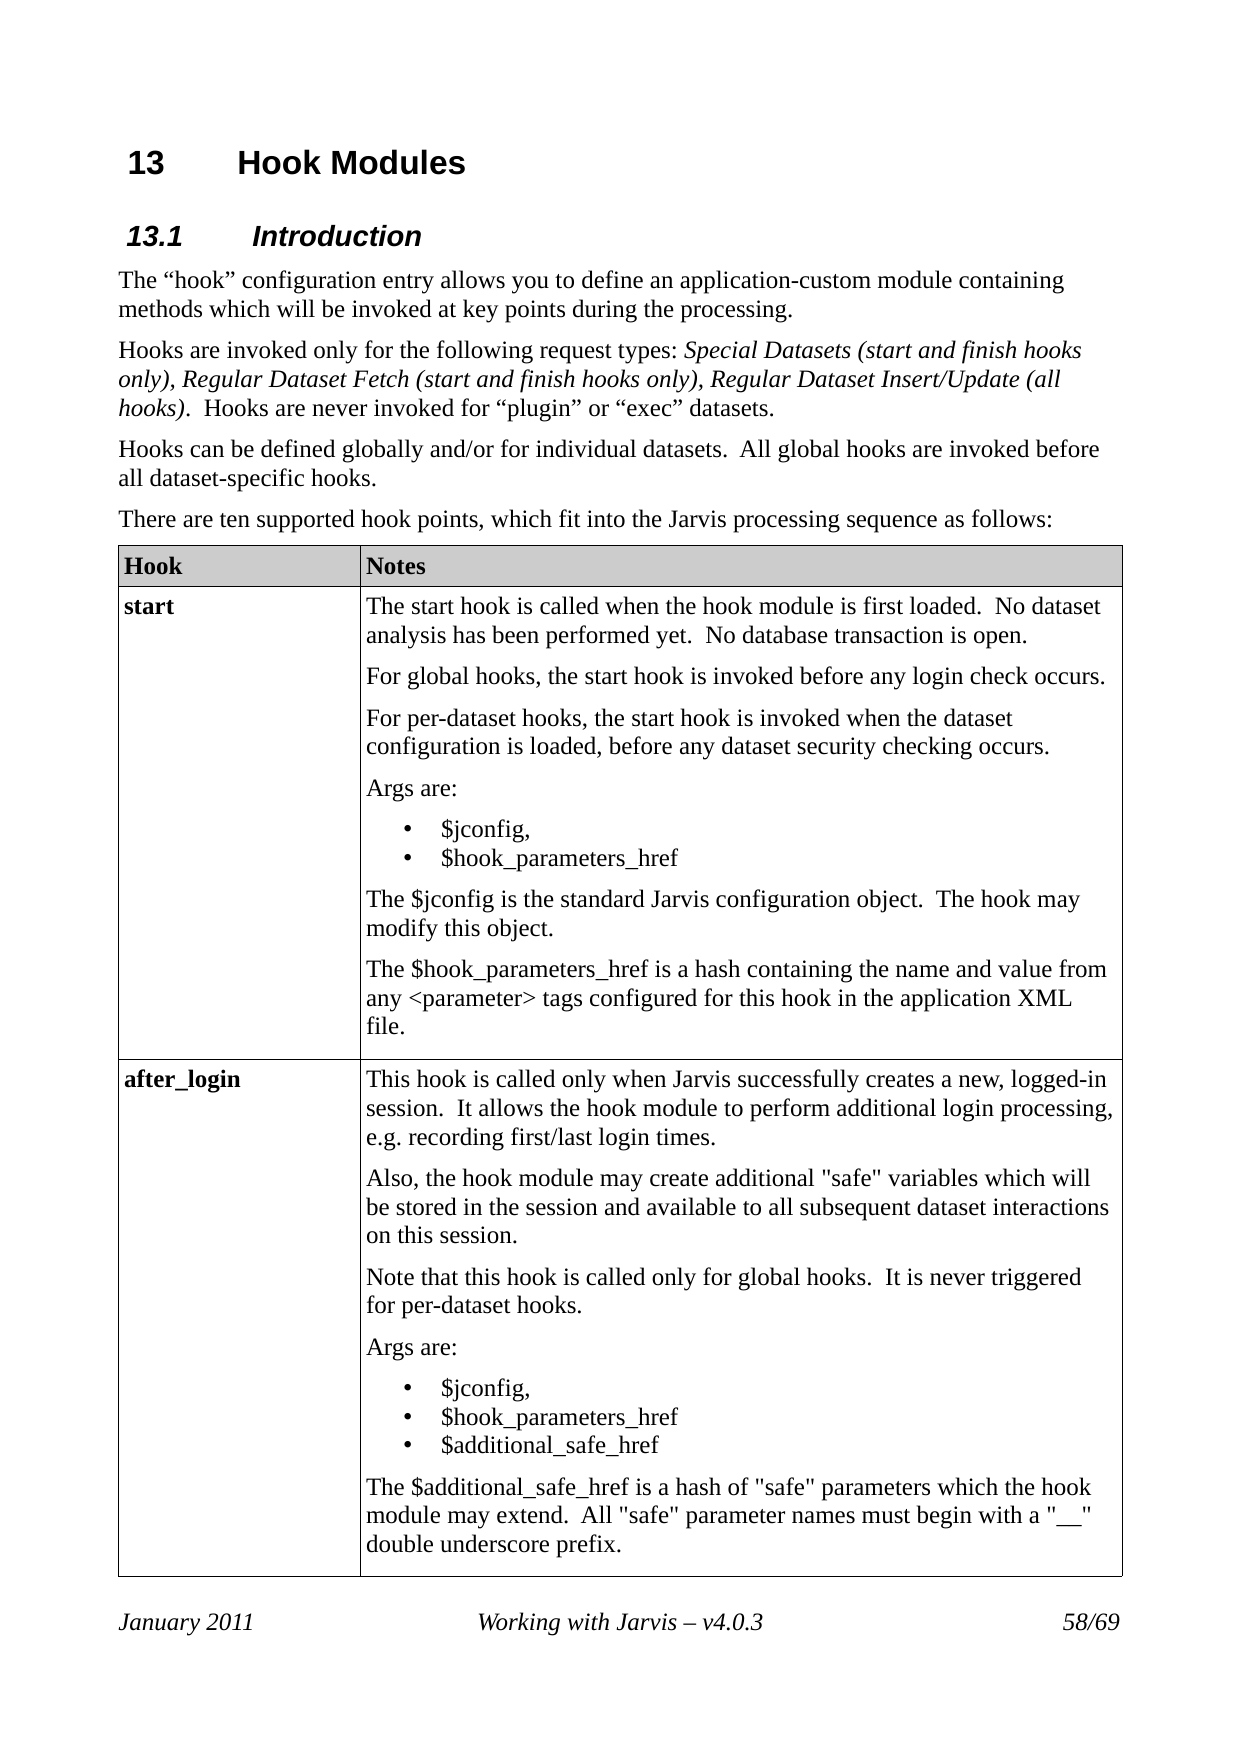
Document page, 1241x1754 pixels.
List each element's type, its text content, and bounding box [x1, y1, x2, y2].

table_cell start [119, 587, 360, 1058]
text Hooks are invoked only for the following request types: Special Datasets (start and finish hooks only), Regular Dataset Fetch (start and finish hooks only), Regular Dataset Insert/Update (all hooks). Hooks are never invoked for “plugin” or “exec” datasets. [118, 335, 1122, 422]
table_cell The start hook is called when the hook module is first loaded. No dataset analysis has been performed yet. No database transaction is open. For global hooks, the start hook is invoked before any login check occurs. For per-dataset hooks, the start hook is invoked when the dataset configuration is loaded, before any dataset security checking occurs. Args are: $jconfig, $hook_parameters_href The $jconfig is the standard Jarvis configuration object. The hook may modify this object. The $hook_parameters_href is a hash containing the name and value from any <parameter> tags configured for this hook in the application XML file. [361, 587, 1122, 1058]
subtitle Hook Modules [118, 143, 1122, 182]
table_cell This hook is called only when Jarvis successfully creates a new, logged-in session. It allows the hook module to perform additional login processing, e.g. recording first/last login times. Also, the hook module may create additional "safe" variables which will be stored in the session and available to all subsequent dataset interactions on this session. Note that this hook is called only for global hooks. It is never triggered for per-dataset hooks. Args are: $jconfig, $hook_parameters_href $additional_safe_href The $additional_safe_href is a hash of "safe" parameters which the hook module may extend. All "safe" parameter names must begin with a "__" double underscore prefix. [361, 1060, 1122, 1576]
table_cell after_login [119, 1060, 360, 1576]
text Hooks can be defined globally and/or for individual datasets. All global hooks are invoked before all dataset-specific hooks. [118, 434, 1122, 492]
text There are ten supported hook points, which fit into the Jarvis processing sequence as follows: [118, 504, 1122, 533]
subtitle Introduction [118, 219, 1122, 253]
text The “hook” configuration entry allows you to define an application-custom module containing methods which will be invoked at key points during the processing. [118, 265, 1122, 323]
table_header Hook [119, 546, 360, 586]
table_header Notes [361, 546, 1122, 586]
